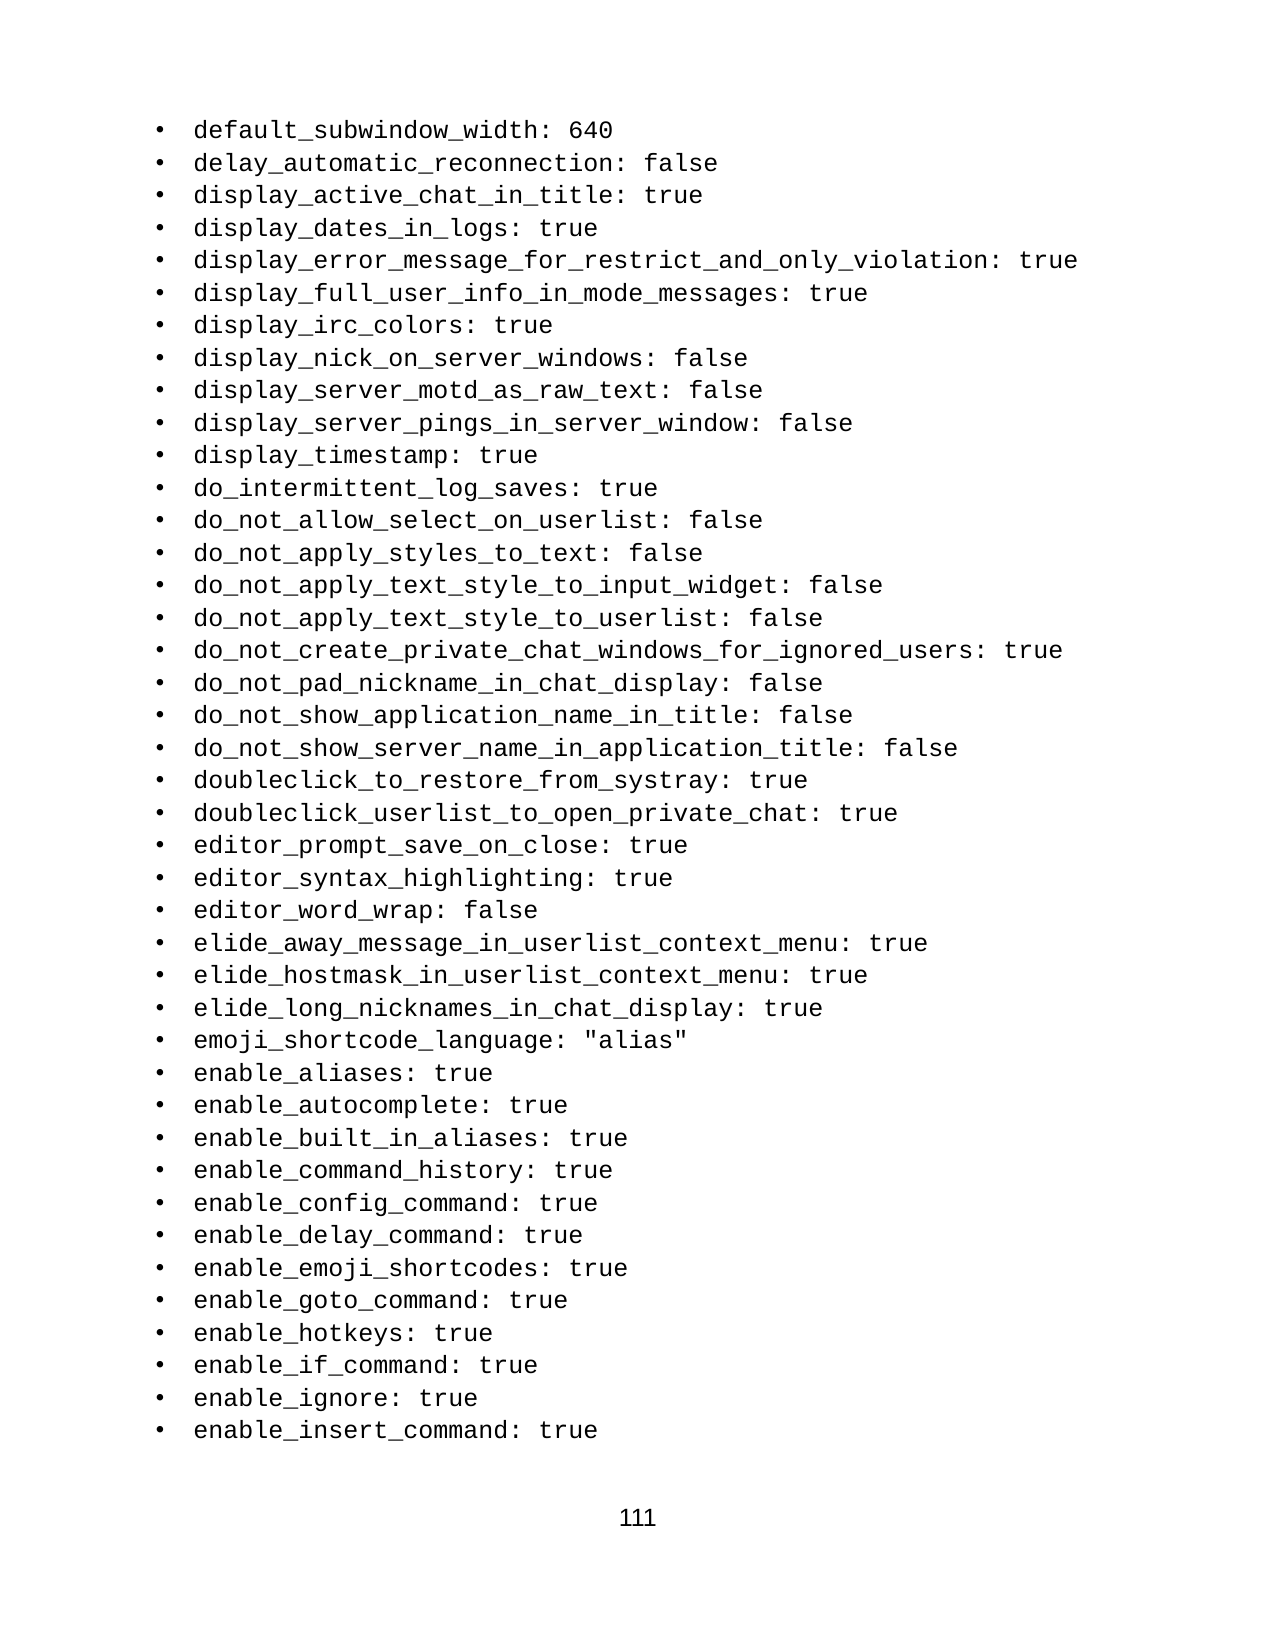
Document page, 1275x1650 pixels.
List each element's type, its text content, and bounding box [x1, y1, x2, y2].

list enable_ignore: true [156, 1386, 1157, 1414]
list do_not_show_application_name_in_title: false [156, 703, 1157, 731]
list doubleclick_to_restore_from_systray: true [156, 768, 1157, 796]
list delay_automatic_reconnection: false [156, 151, 1157, 179]
list editor_syntax_highlighting: true [156, 866, 1157, 894]
list editor_word_wrap: false [156, 898, 1157, 926]
list enable_emoji_shortcodes: true [156, 1256, 1157, 1284]
list do_not_create_private_chat_windows_for_ignored_users: true [156, 638, 1157, 666]
list display_active_chat_in_title: true [156, 183, 1157, 211]
list display_server_motd_as_raw_text: false [156, 378, 1157, 406]
list display_dates_in_logs: true [156, 216, 1157, 244]
list do_not_apply_text_style_to_input_widget: false [156, 573, 1157, 601]
list do_not_apply_text_style_to_userlist: false [156, 606, 1157, 634]
list display_error_message_for_restrict_and_only_violation: true [156, 248, 1157, 276]
list enable_goto_command: true [156, 1288, 1157, 1316]
list emoji_shortcode_language: "alias" [156, 1028, 1157, 1056]
list elide_hostmask_in_userlist_context_menu: true [156, 963, 1157, 991]
list enable_config_command: true [156, 1191, 1157, 1219]
list elide_long_nicknames_in_chat_display: true [156, 996, 1157, 1024]
list elide_away_message_in_userlist_context_menu: true [156, 931, 1157, 959]
list display_irc_colors: true [156, 313, 1157, 341]
list do_intermittent_log_saves: true [156, 476, 1157, 504]
list display_nick_on_server_windows: false [156, 346, 1157, 374]
list enable_built_in_aliases: true [156, 1126, 1157, 1154]
list do_not_pad_nickname_in_chat_display: false [156, 671, 1157, 699]
list editor_prompt_save_on_close: true [156, 833, 1157, 861]
list enable_insert_command: true [156, 1418, 1157, 1446]
list do_not_apply_styles_to_text: false [156, 541, 1157, 569]
list do_not_show_server_name_in_application_title: false [156, 736, 1157, 764]
list do_not_allow_select_on_userlist: false [156, 508, 1157, 536]
list enable_aliases: true [156, 1061, 1157, 1089]
list enable_autocomplete: true [156, 1093, 1157, 1121]
list display_full_user_info_in_mode_messages: true [156, 281, 1157, 309]
list enable_delay_command: true [156, 1223, 1157, 1251]
list doubleclick_userlist_to_open_private_chat: true [156, 801, 1157, 829]
list enable_if_command: true [156, 1353, 1157, 1381]
list enable_command_history: true [156, 1158, 1157, 1186]
list enable_hotkeys: true [156, 1321, 1157, 1349]
list display_server_pings_in_server_window: false [156, 411, 1157, 439]
list display_timestamp: true [156, 443, 1157, 471]
list default_subwindow_width: 640 [156, 118, 1157, 146]
